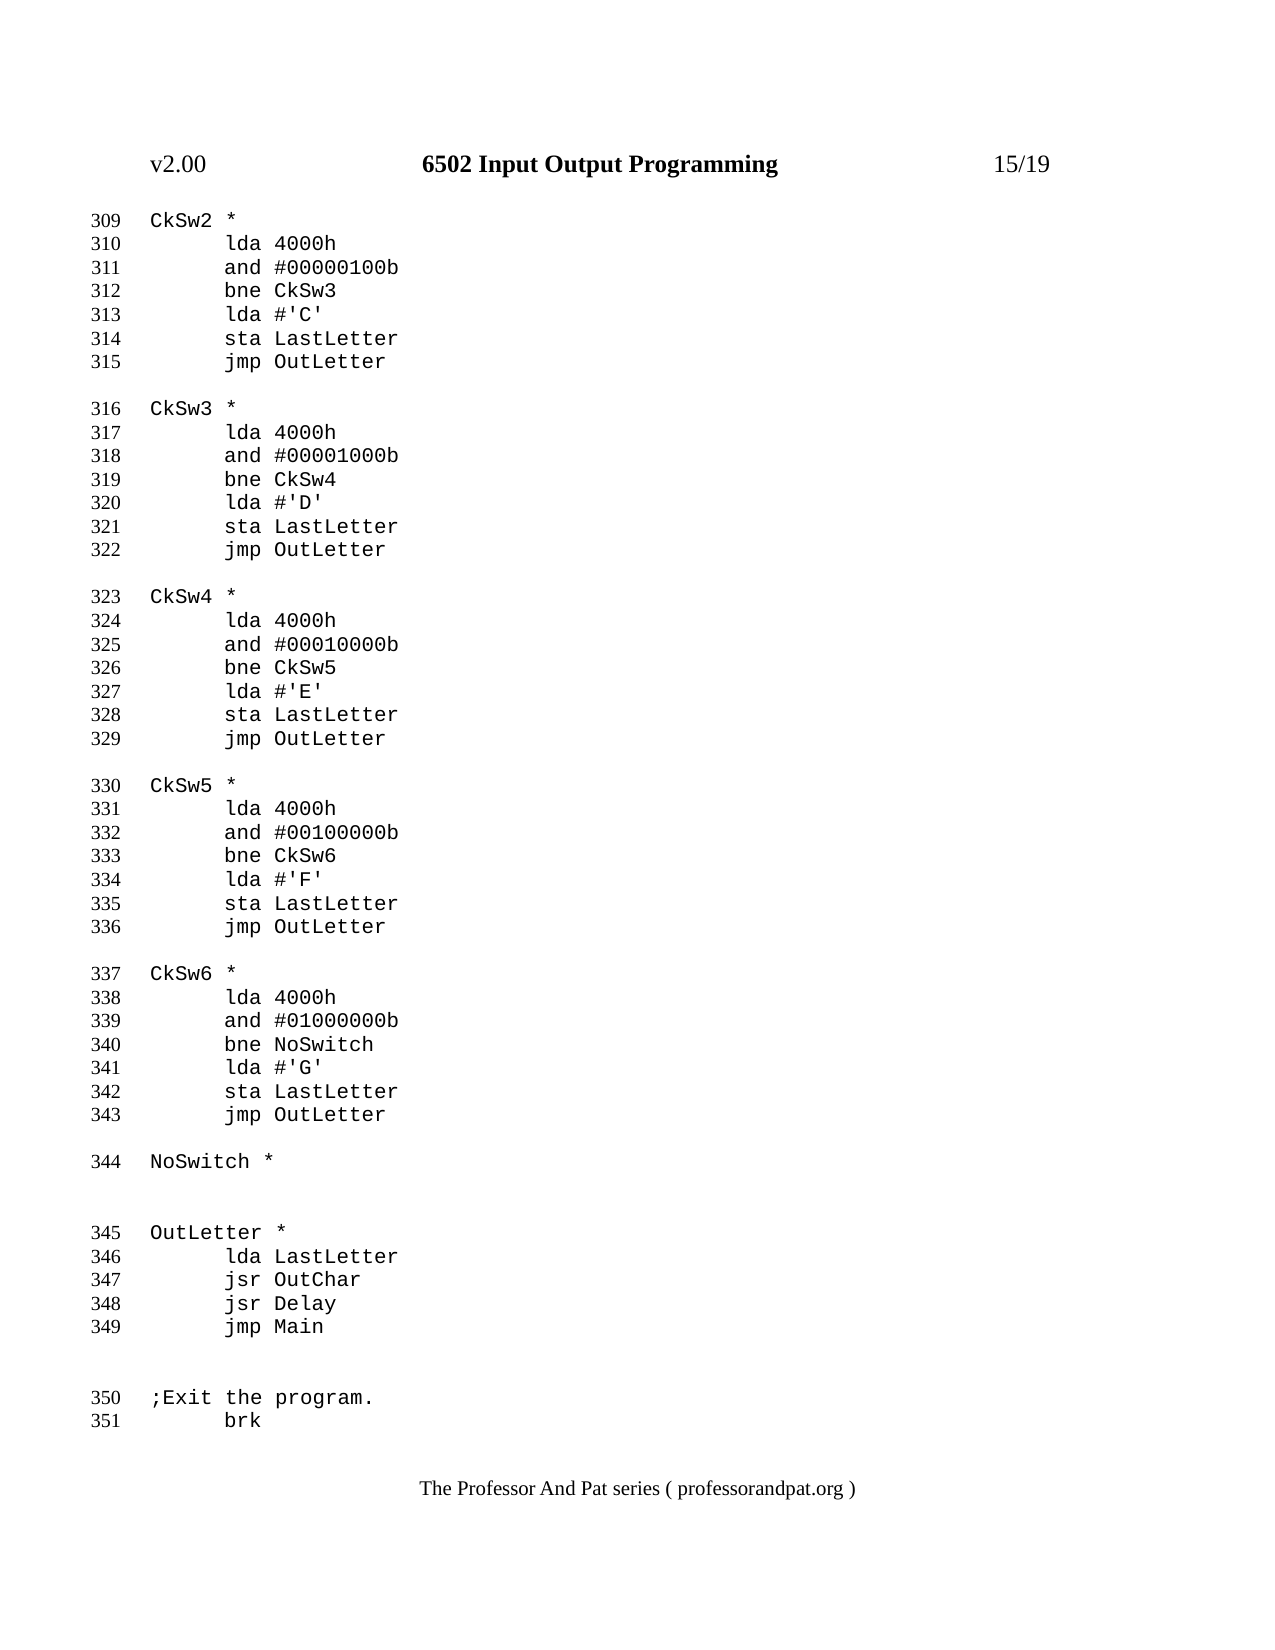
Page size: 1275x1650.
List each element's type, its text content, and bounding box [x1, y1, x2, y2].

text jmp OutLetter [150, 1104, 1125, 1128]
text and #00010000b [150, 634, 1125, 657]
text sta LastLetter [150, 704, 1125, 728]
text jsr OutChar [150, 1269, 1125, 1293]
text bne CkSw3 [150, 281, 1125, 304]
text sta LastLetter [150, 516, 1125, 539]
text lda #'F' [150, 869, 1125, 893]
text NoSwitch * [150, 1152, 1125, 1175]
text lda 4000h [150, 798, 1125, 822]
text sta LastLetter [150, 328, 1125, 351]
text sta LastLetter [150, 1081, 1125, 1104]
text and #00001000b [150, 445, 1125, 469]
text lda #'D' [150, 492, 1125, 516]
text lda #'E' [150, 681, 1125, 704]
text lda 4000h [150, 233, 1125, 257]
text bne CkSw5 [150, 657, 1125, 681]
text CkSw5 * [150, 775, 1125, 798]
text ;Exit the program. [150, 1387, 1125, 1411]
text bne NoSwitch [150, 1034, 1125, 1057]
text CkSw2 * [150, 210, 1125, 233]
text and #01000000b [150, 1010, 1125, 1034]
text jmp OutLetter [150, 539, 1125, 563]
text bne CkSw4 [150, 469, 1125, 492]
text lda #'C' [150, 304, 1125, 328]
text lda 4000h [150, 422, 1125, 445]
text jmp Main [150, 1316, 1125, 1340]
text bne CkSw6 [150, 846, 1125, 869]
text brk [150, 1411, 1125, 1434]
text lda 4000h [150, 987, 1125, 1010]
text CkSw3 * [150, 398, 1125, 422]
text lda #'G' [150, 1057, 1125, 1081]
text jsr Delay [150, 1293, 1125, 1316]
text OutLetter * [150, 1222, 1125, 1246]
text jmp OutLetter [150, 351, 1125, 375]
text and #00000100b [150, 257, 1125, 281]
text lda LastLetter [150, 1246, 1125, 1269]
text jmp OutLetter [150, 916, 1125, 940]
text CkSw6 * [150, 963, 1125, 987]
text and #00100000b [150, 822, 1125, 846]
text jmp OutLetter [150, 728, 1125, 751]
text lda 4000h [150, 610, 1125, 634]
text sta LastLetter [150, 893, 1125, 916]
text CkSw4 * [150, 587, 1125, 610]
